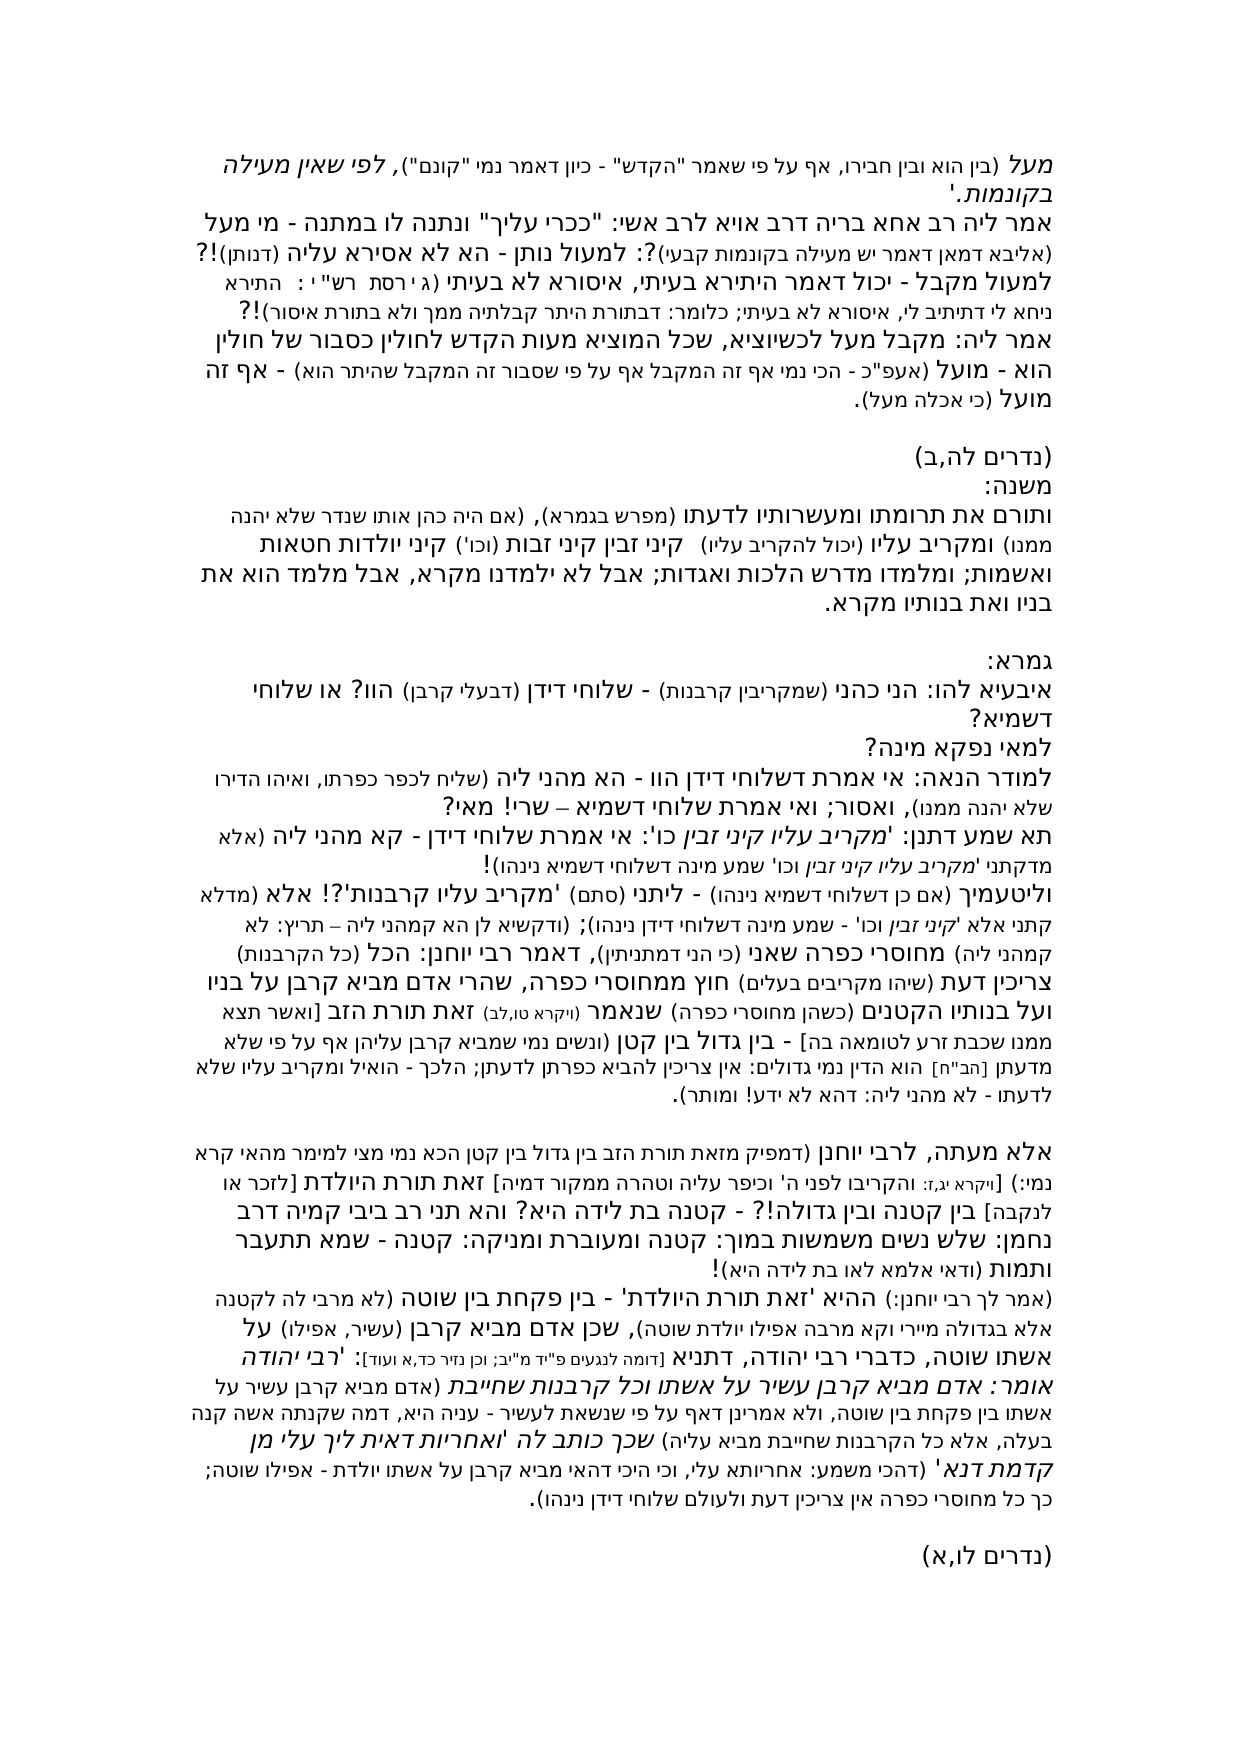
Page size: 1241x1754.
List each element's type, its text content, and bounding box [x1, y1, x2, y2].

text וליטעמיך (אם כן דשלוחי דשמיא נינהו) - ליתני (סתם) 'מקריב עליו קרבנות'?! אלא (מדלא קתני אלא 'קיני זבין וכו' - שמע מינה דשלוחי דידן נינהו); (ודקשיא לן הא קמהני ליה – תריץ: לא קמהני ליה) מחוסרי כפרה שאני (כי הני דמתניתין), דאמר רבי יוחנן: הכל (כל הקרבנות) צריכין דעת (שיהו מקריבים בעלים) חוץ ממחוסרי כפרה, שהרי אדם מביא קרבן על בניו ועל בנותיו הקטנים (כשהן מחוסרי כפרה) שנאמר (ויקרא טו,לב) זאת תורת הזב [ואשר תצא ממנו שכבת זרע לטומאה בה] - בין גדול בין קטן (ונשים נמי שמביא קרבן עליהן אף על פי שלא מדעתן [הב"ח] הוא הדין נמי גדולים: אין צריכין להביא כפרתן לדעתן; הלכך - הואיל ומקריב עליו שלא לדעתו - לא מהני ליה: דהא לא ידע! ומותר). [187, 879, 1053, 1109]
text אלא מעתה, לרבי יוחנן (דמפיק מזאת תורת הזב בין גדול בין קטן הכא נמי מצי למימר מהאי קרא נמי:) [ויקרא יג,ז: והקריבו לפני ה' וכיפר עליה וטהרה ממקור דמיה] זאת תורת היולדת [לזכר או לנקבה] בין קטנה ובין גדולה!? - קטנה בת לידה היא? והא תני רב ביבי קמיה דרב נחמן: שלש נשים משמשות במוך: קטנה ומעוברת ומניקה: קטנה - שמא תתעבר ותמות (ודאי אלמא לאו בת לידה היא)! [187, 1137, 1053, 1284]
text (נדרים לו,א) [187, 1541, 1053, 1571]
text גמרא: [187, 646, 1053, 675]
text מעל (בין הוא ובין חבירו, אף על פי שאמר "הקדש" - כיון דאמר נמי "קונם"), לפי שאין מעילה בקונמות.' [187, 150, 1053, 208]
text ותורם את תרומתו ומעשרותיו לדעתו (מפרש בגמרא), (אם היה כהן אותו שנדר שלא יהנה ממנו) ומקריב עליו (יכול להקריב עליו) קיני זבין קיני זבות (וכו') קיני יולדות חטאות ואשמות; ומלמדו מדרש הלכות ואגדות; אבל לא ילמדנו מקרא, אבל מלמד הוא את בניו ואת בנותיו מקרא. [187, 500, 1053, 617]
text (נדרים לה,ב) [187, 442, 1053, 471]
text אמר ליה רב אחא בריה דרב אויא לרב אשי: "ככרי עליך" ונתנה לו במתנה - מי מעל (אליבא דמאן דאמר יש מעילה בקונמות קבעי)?: למעול נותן - הא לא אסירא עליה (דנותן)!? למעול מקבל - יכול דאמר היתירא בעיתי, איסורא לא בעיתי (גירסת רש"י: התירא ניחא לי דתיתיב לי, איסורא לא בעיתי; כלומר: דבתורת היתר קבלתיה ממך ולא בתורת איסור)!? [187, 208, 1053, 326]
text איבעיא להו: הני כהני (שמקריבין קרבנות) - שלוחי דידן (דבעלי קרבן) הוו? או שלוחי דשמיא? [187, 675, 1053, 734]
text אמר ליה: מקבל מעל לכשיוציא, שכל המוציא מעות הקדש לחולין כסבור של חולין הוא - מועל (אעפ"כ - הכי נמי אף זה המקבל אף על פי שסבור זה המקבל שהיתר הוא) - אף זה מועל (כי אכלה מעל). [187, 326, 1053, 413]
text למודר הנאה: אי אמרת דשלוחי דידן הוו - הא מהני ליה (שליח לכפר כפרתו, ואיהו הדירו שלא יהנה ממנו), ואסור; ואי אמרת שלוחי דשמיא – שרי! מאי? [187, 763, 1053, 821]
text (אמר לך רבי יוחנן:) ההיא 'זאת תורת היולדת' - בין פקחת בין שוטה (לא מרבי לה לקטנה אלא בגדולה מיירי וקא מרבה אפילו יולדת שוטה), שכן אדם מביא קרבן (עשיר, אפילו) על אשתו שוטה, כדברי רבי יהודה, דתניא [דומה לנגעים פ"יד מ"יב; וכן נזיר כד,א ועוד]: 'רבי יהודה אומר: אדם מביא קרבן עשיר על אשתו וכל קרבנות שחייבת (אדם מביא קרבן עשיר על אשתו בין פקחת בין שוטה, ולא אמרינן דאף על פי שנשאת לעשיר - עניה היא, דמה שקנתה אשה קנה בעלה, אלא כל הקרבנות שחייבת מביא עליה) שכך כותב לה 'ואחריות דאית ליך עלי מן קדמת דנא' (דהכי משמע: אחריותא עלי, וכי היכי דהאי מביא קרבן על אשתו יולדת - אפילו שוטה; כך כל מחוסרי כפרה אין צריכין דעת ולעולם שלוחי דידן נינהו). [187, 1284, 1053, 1513]
text משנה: [187, 471, 1053, 500]
text למאי נפקא מינה? [187, 734, 1053, 763]
text תא שמע דתנן: 'מקריב עליו קיני זבין כו': אי אמרת שלוחי דידן - קא מהני ליה (אלא מדקתני 'מקריב עליו קיני זבין וכו' שמע מינה דשלוחי דשמיא נינהו)! [187, 821, 1053, 879]
